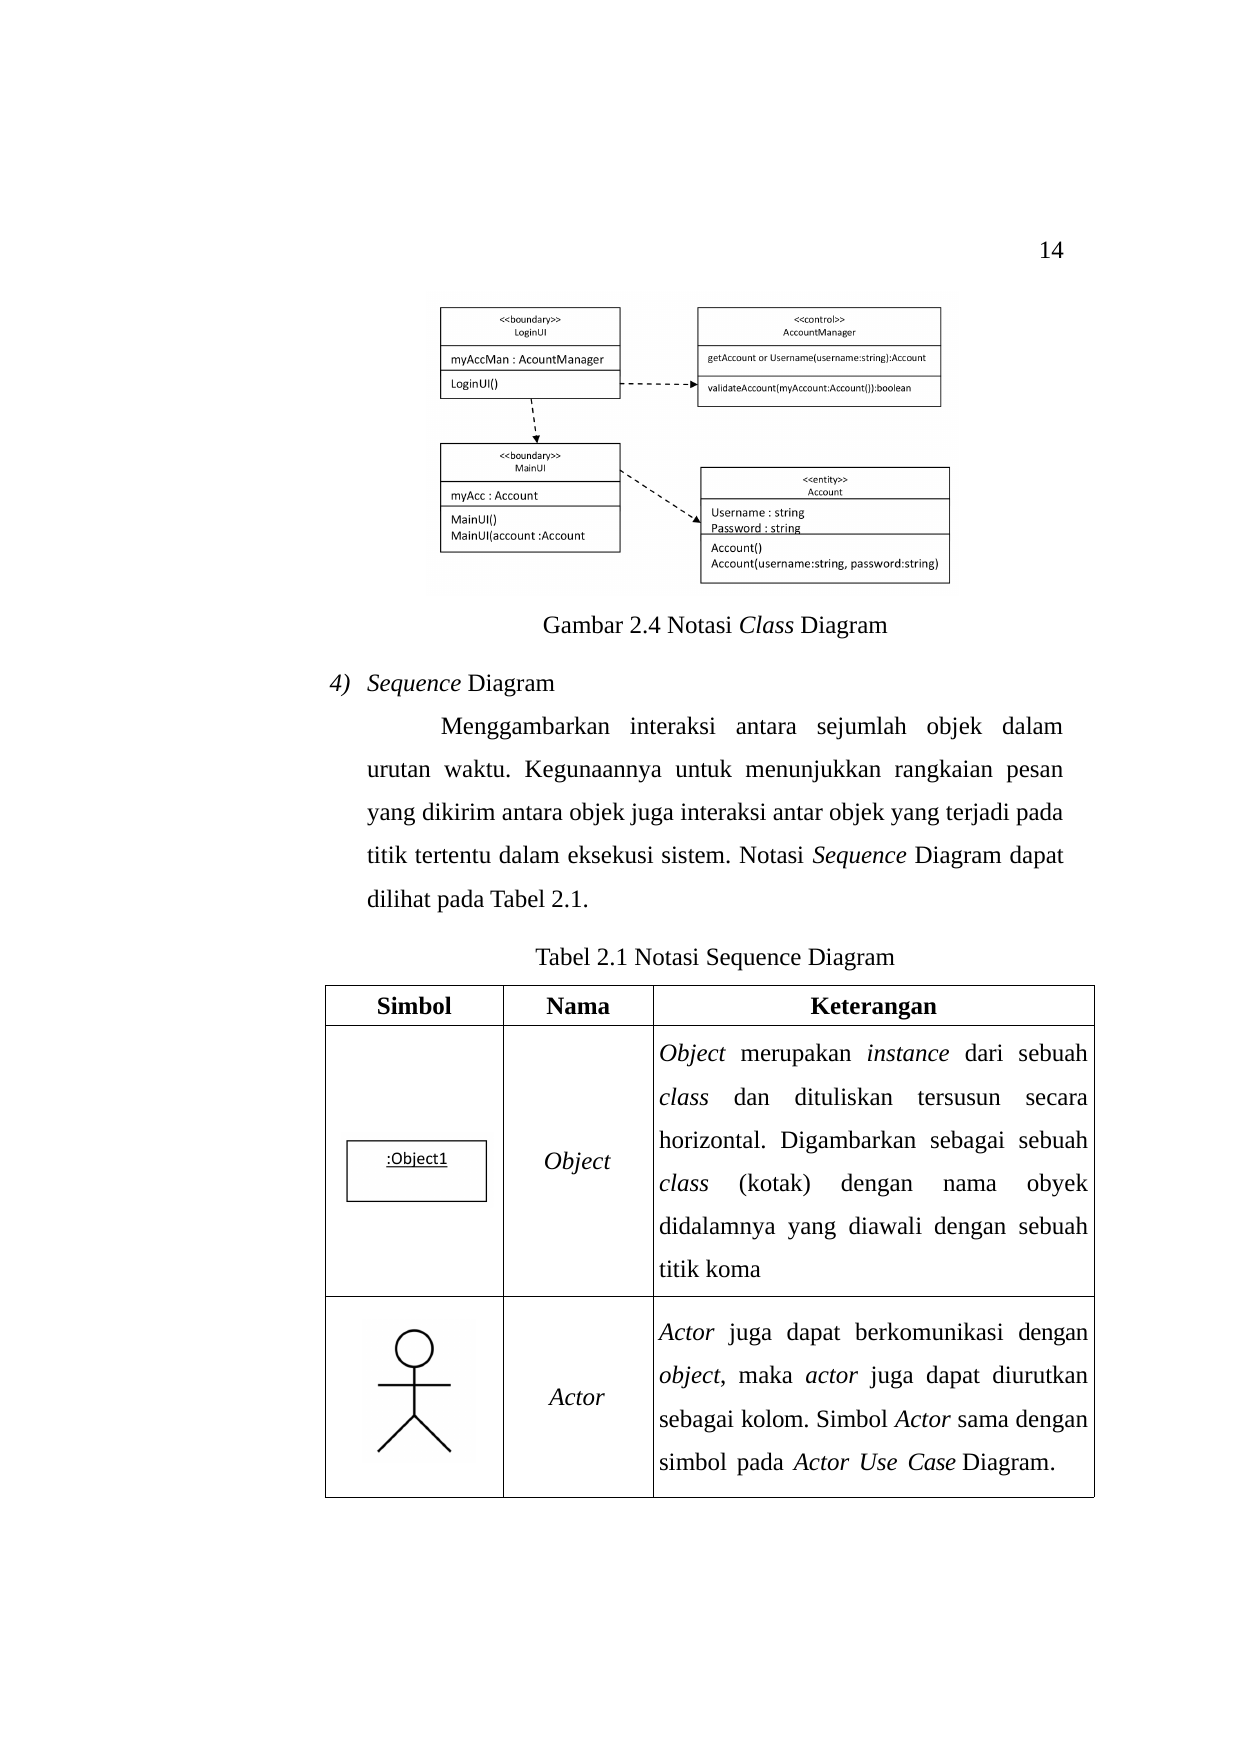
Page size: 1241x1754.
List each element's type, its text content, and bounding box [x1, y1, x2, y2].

picture [341, 1132, 494, 1208]
table_cell Actor [504, 1297, 653, 1497]
list Sequence Diagram [329, 668, 1063, 697]
table_header Simbol [326, 986, 503, 1025]
table_cell [326, 1026, 503, 1296]
table_header Keterangan [654, 986, 1094, 1025]
text Gambar 2.4 Notasi Class Diagram [367, 596, 1063, 638]
table_cell [326, 1297, 503, 1497]
picture [361, 1319, 476, 1463]
table_cell Object [504, 1026, 653, 1296]
picture [425, 291, 960, 596]
table_header Nama [504, 986, 653, 1025]
text Menggambarkan interaksi antara sejumlah objek dalam urutan waktu. Kegunaannya untuk menunjukkan rangkaian pesan yang dikirim antara objek juga interaksi antar objek yang terjadi pada titik tertentu dalam eksekusi sistem. Notasi Sequence Diagram dapat dilihat pada Tabel 2.1. [367, 711, 1063, 912]
table_cell Object merupakan instance dari sebuah class dan dituliskan tersusun secara horizontal. Digambarkan sebagai sebuah class (kotak) dengan nama obyek didalamnya yang diawali dengan sebuah titik koma [654, 1026, 1094, 1296]
text Tabel 2.1 Notasi Sequence Diagram [367, 942, 1063, 971]
table_cell Actor juga dapat berkomunikasi dengan object, maka actor juga dapat diurutkan sebagai kolom. Simbol Actor sama dengan simbol pada Actor Use Case Diagram. [654, 1297, 1094, 1497]
